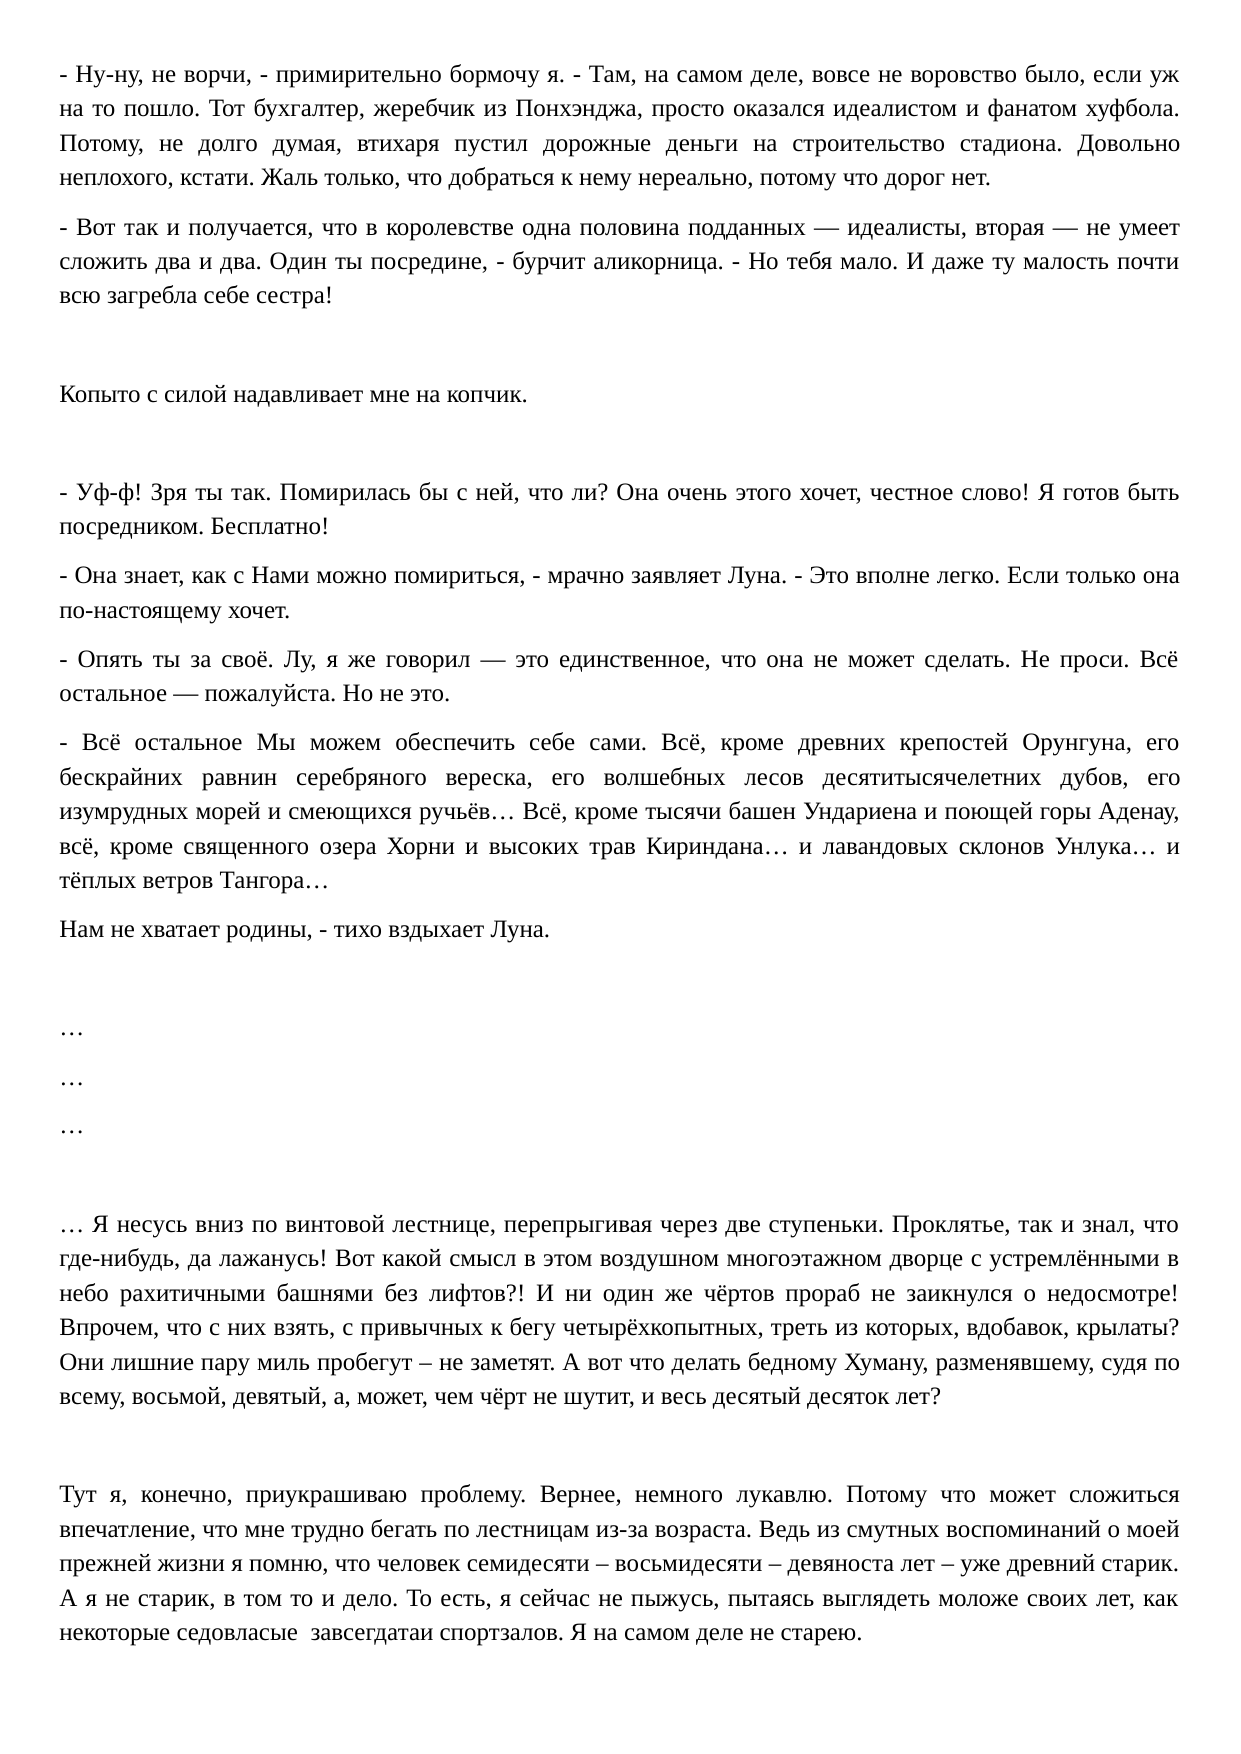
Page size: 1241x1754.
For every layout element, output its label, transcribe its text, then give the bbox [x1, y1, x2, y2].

text Тут я, конечно, приукрашиваю проблему. Вернее, немного лукавлю. Потому что может сложиться впечатление, что мне трудно бегать по лестницам из-за возраста. Ведь из смутных воспоминаний о моей прежней жизни я помню, что человек семидесяти – восьмидесяти – девяноста лет – уже древний старик. А я не старик, в том то и дело. То есть, я сейчас не пыжусь, пытаясь выглядеть моложе своих лет, как некоторые седовласые завсегдатаи спортзалов. Я на самом деле не старею. [59, 1479, 1181, 1646]
text Нам не хватает родины, - тихо вздыхает Луна. [59, 914, 1181, 943]
text - Опять ты за своё. Лу, я же говорил — это единственное, что она не может сделать. Не проси. Всё остальное — пожалуйста. Но не это. [59, 644, 1181, 707]
text … [59, 1062, 1181, 1090]
text Копыто с силой надавливает мне на копчик. [59, 379, 1181, 407]
text - Ну-ну, не ворчи, - примирительно бормочу я. - Там, на самом деле, вовсе не воровство было, если уж на то пошло. Тот бухгалтер, жеребчик из Понхэнджа, просто оказался идеалистом и фанатом хуфбола. Потому, не долго думая, втихаря пустил дорожные деньги на строительство стадиона. Довольно неплохого, кстати. Жаль только, что добраться к нему нереально, потому что дорог нет. [59, 59, 1181, 191]
text … [59, 1012, 1181, 1041]
text … [59, 1111, 1181, 1139]
text - Она знает, как с Нами можно помириться, - мрачно заявляет Луна. - Это вполне легко. Если только она по-настоящему хочет. [59, 560, 1181, 623]
text … Я несусь вниз по винтовой лестнице, перепрыгивая через две ступеньки. Проклятье, так и знал, что где-нибудь, да лажанусь! Вот какой смысл в этом воздушном многоэтажном дворце с устремлёнными в небо рахитичными башнями без лифтов?! И ни один же чёртов прораб не заикнулся о недосмотре! Впрочем, что с них взять, с привычных к бегу четырёхкопытных, треть из которых, вдобавок, крылаты? Они лишние пару миль пробегут – не заметят. А вот что делать бедному Хуману, разменявшему, судя по всему, восьмой, девятый, а, может, чем чёрт не шутит, и весь десятый десяток лет? [59, 1209, 1181, 1410]
text - Всё остальное Мы можем обеспечить себе сами. Всё, кроме древних крепостей Орунгуна, его бескрайних равнин серебряного вереска, его волшебных лесов десятитысячелетних дубов, его изумрудных морей и смеющихся ручьёв… Всё, кроме тысячи башен Ундариена и поющей горы Аденау, всё, кроме священного озера Хорни и высоких трав Кириндана… и лавандовых склонов Унлука… и тёплых ветров Тангора… [59, 727, 1181, 894]
text - Уф-ф! Зря ты так. Помирилась бы с ней, что ли? Она очень этого хочет, честное слово! Я готов быть посредником. Бесплатно! [59, 477, 1181, 540]
text - Вот так и получается, что в королевстве одна половина подданных — идеалисты, вторая — не умеет сложить два и два. Один ты посредине, - бурчит аликорница. - Но тебя мало. И даже ту малость почти всю загребла себе сестра! [59, 212, 1181, 309]
